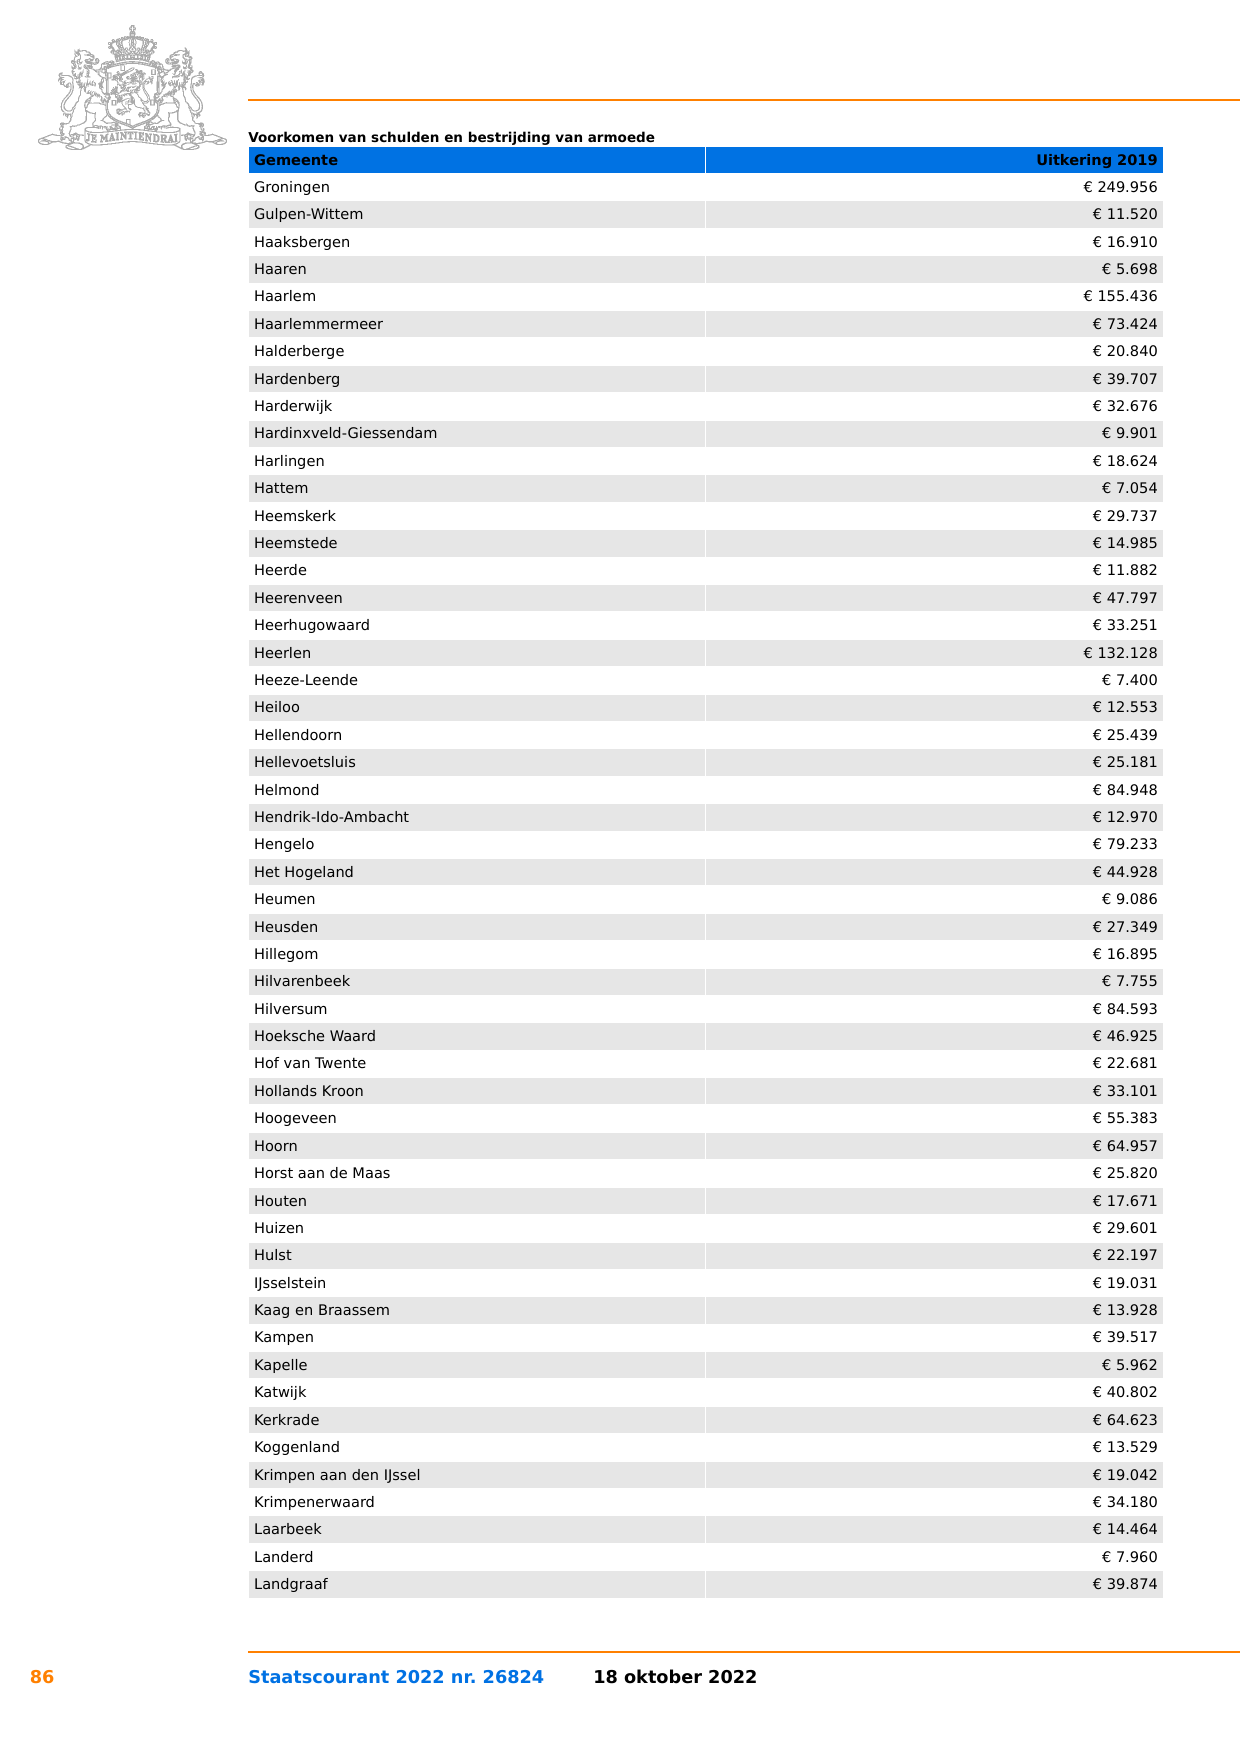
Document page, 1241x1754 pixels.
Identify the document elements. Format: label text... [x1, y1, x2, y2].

table_cell Hellevoetsluis [249, 749, 705, 776]
table_cell € 29.737 [706, 503, 1163, 529]
table_cell Kampen [249, 1325, 705, 1351]
table_cell € 33.101 [706, 1078, 1163, 1104]
table_cell € 7.755 [706, 969, 1163, 995]
table_cell € 22.681 [706, 1051, 1163, 1077]
table_cell € 19.042 [706, 1462, 1163, 1488]
table_cell € 25.820 [706, 1160, 1163, 1187]
table_cell € 33.251 [706, 613, 1163, 639]
table_cell € 79.233 [706, 832, 1163, 858]
table_cell Kerkrade [249, 1407, 705, 1433]
table_cell € 20.840 [706, 339, 1163, 365]
table_cell Houten [249, 1188, 705, 1214]
table_cell € 155.436 [706, 284, 1163, 310]
table_cell Krimpenerwaard [249, 1489, 705, 1515]
table_cell Hengelo [249, 832, 705, 858]
table_cell Krimpen aan den IJssel [249, 1462, 705, 1488]
table_cell € 73.424 [706, 311, 1163, 337]
table_cell Landgraaf [249, 1571, 705, 1598]
table_cell € 7.054 [706, 475, 1163, 502]
picture [38, 25, 227, 150]
table_cell € 7.960 [706, 1544, 1163, 1570]
table_cell € 5.962 [706, 1352, 1163, 1378]
table_cell Hulst [249, 1243, 705, 1269]
table_cell Heerde [249, 558, 705, 584]
table_cell € 84.593 [706, 996, 1163, 1022]
table_cell Heiloo [249, 695, 705, 721]
table_cell Huizen [249, 1215, 705, 1241]
table_cell Katwijk [249, 1380, 705, 1406]
table_cell Hoeksche Waard [249, 1023, 705, 1050]
table_cell € 25.181 [706, 749, 1163, 776]
table_cell € 14.464 [706, 1516, 1163, 1543]
table_cell IJsselstein [249, 1270, 705, 1296]
table_cell Heumen [249, 886, 705, 913]
table_cell Heerhugowaard [249, 613, 705, 639]
table_cell € 9.901 [706, 421, 1163, 447]
table_cell Heemskerk [249, 503, 705, 529]
table_cell € 32.676 [706, 393, 1163, 419]
table_cell € 64.623 [706, 1407, 1163, 1433]
table_cell Hellendoorn [249, 722, 705, 748]
table_cell Hoorn [249, 1133, 705, 1159]
table_cell Harderwijk [249, 393, 705, 419]
table_cell Landerd [249, 1544, 705, 1570]
table_cell Heerlen [249, 640, 705, 666]
table_cell € 64.957 [706, 1133, 1163, 1159]
table_cell € 5.698 [706, 256, 1163, 283]
table_cell Gemeente [249, 147, 705, 173]
table_cell € 27.349 [706, 914, 1163, 940]
table_cell € 12.970 [706, 804, 1163, 831]
table_cell € 44.928 [706, 859, 1163, 885]
table_cell Hoogeveen [249, 1106, 705, 1132]
table_cell € 12.553 [706, 695, 1163, 721]
table_cell € 14.985 [706, 530, 1163, 557]
table_cell € 40.802 [706, 1380, 1163, 1406]
table_cell Helmond [249, 777, 705, 803]
table_cell € 39.874 [706, 1571, 1163, 1598]
table_cell € 11.882 [706, 558, 1163, 584]
table_cell € 16.895 [706, 941, 1163, 967]
table_cell Gulpen-Wittem [249, 201, 705, 228]
table_cell Hillegom [249, 941, 705, 967]
table_cell Het Hogeland [249, 859, 705, 885]
table_cell Hardenberg [249, 366, 705, 392]
table_cell Koggenland [249, 1434, 705, 1461]
table_cell Horst aan de Maas [249, 1160, 705, 1187]
table_cell € 34.180 [706, 1489, 1163, 1515]
table_cell € 19.031 [706, 1270, 1163, 1296]
table_cell € 39.707 [706, 366, 1163, 392]
table_cell Hollands Kroon [249, 1078, 705, 1104]
table_cell Hattem [249, 475, 705, 502]
table_cell Harlingen [249, 448, 705, 474]
table_cell € 47.797 [706, 585, 1163, 611]
table_cell Heusden [249, 914, 705, 940]
table_cell Groningen [249, 174, 705, 200]
table_cell Halderberge [249, 339, 705, 365]
table_cell € 55.383 [706, 1106, 1163, 1132]
table_cell Haarlemmermeer [249, 311, 705, 337]
table_cell € 46.925 [706, 1023, 1163, 1050]
table_cell € 39.517 [706, 1325, 1163, 1351]
table_cell Hendrik-Ido-Ambacht [249, 804, 705, 831]
table_cell Haaren [249, 256, 705, 283]
table_cell Haaksbergen [249, 229, 705, 255]
table_cell Heemstede [249, 530, 705, 557]
table_cell € 11.520 [706, 201, 1163, 228]
table_cell Heeze-Leende [249, 667, 705, 693]
table_cell Laarbeek [249, 1516, 705, 1543]
table_cell € 132.128 [706, 640, 1163, 666]
table_cell Hof van Twente [249, 1051, 705, 1077]
table_cell Hardinxveld-Giessendam [249, 421, 705, 447]
table_cell € 18.624 [706, 448, 1163, 474]
table_cell € 29.601 [706, 1215, 1163, 1241]
table_cell € 13.529 [706, 1434, 1163, 1461]
table_cell Heerenveen [249, 585, 705, 611]
table_cell € 16.910 [706, 229, 1163, 255]
table_cell Hilversum [249, 996, 705, 1022]
table_cell Uitkering 2019 [706, 147, 1163, 173]
table_cell € 22.197 [706, 1243, 1163, 1269]
table_cell € 17.671 [706, 1188, 1163, 1214]
table_cell Hilvarenbeek [249, 969, 705, 995]
table_cell Kaag en Braassem [249, 1297, 705, 1324]
table_cell Kapelle [249, 1352, 705, 1378]
table_cell € 7.400 [706, 667, 1163, 693]
table_cell € 249.956 [706, 174, 1163, 200]
table_cell € 9.086 [706, 886, 1163, 913]
table_header Voorkomen van schulden en bestrijding van armoede [248, 130, 1163, 146]
table_cell Haarlem [249, 284, 705, 310]
table_cell € 84.948 [706, 777, 1163, 803]
table_cell € 13.928 [706, 1297, 1163, 1324]
table_cell € 25.439 [706, 722, 1163, 748]
